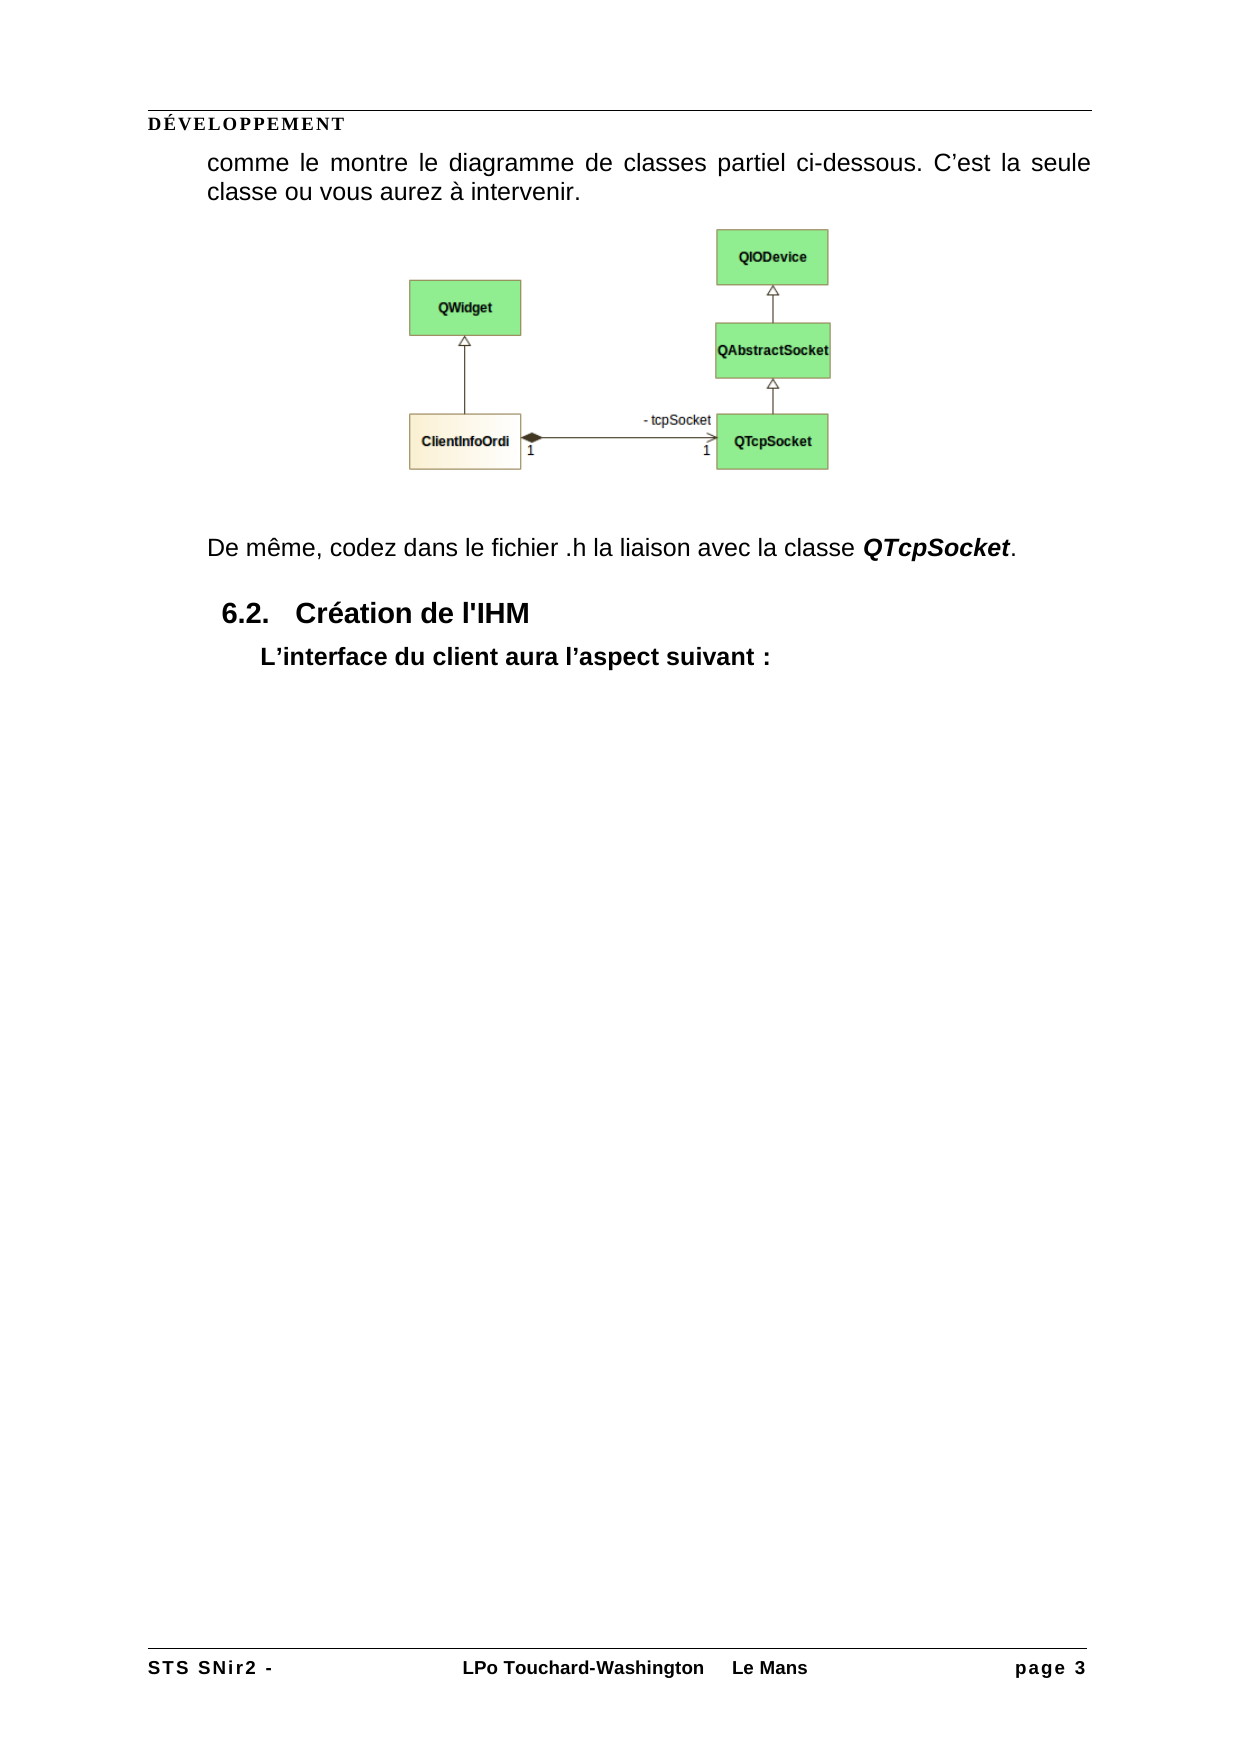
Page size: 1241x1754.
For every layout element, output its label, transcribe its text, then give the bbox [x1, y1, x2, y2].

text comme le montre le diagramme de classes partiel ci-dessous. C’est la seule classe ou vous aurez à intervenir. [207, 148, 1092, 206]
picture [398, 218, 842, 481]
text De même, codez dans le fichier .h la liaison avec la classe QTcpSocket. [207, 533, 1092, 562]
text L’interface du client aura l’aspect suivant : [260, 641, 1092, 671]
subtitle Création de l'IHM [221, 600, 1092, 629]
